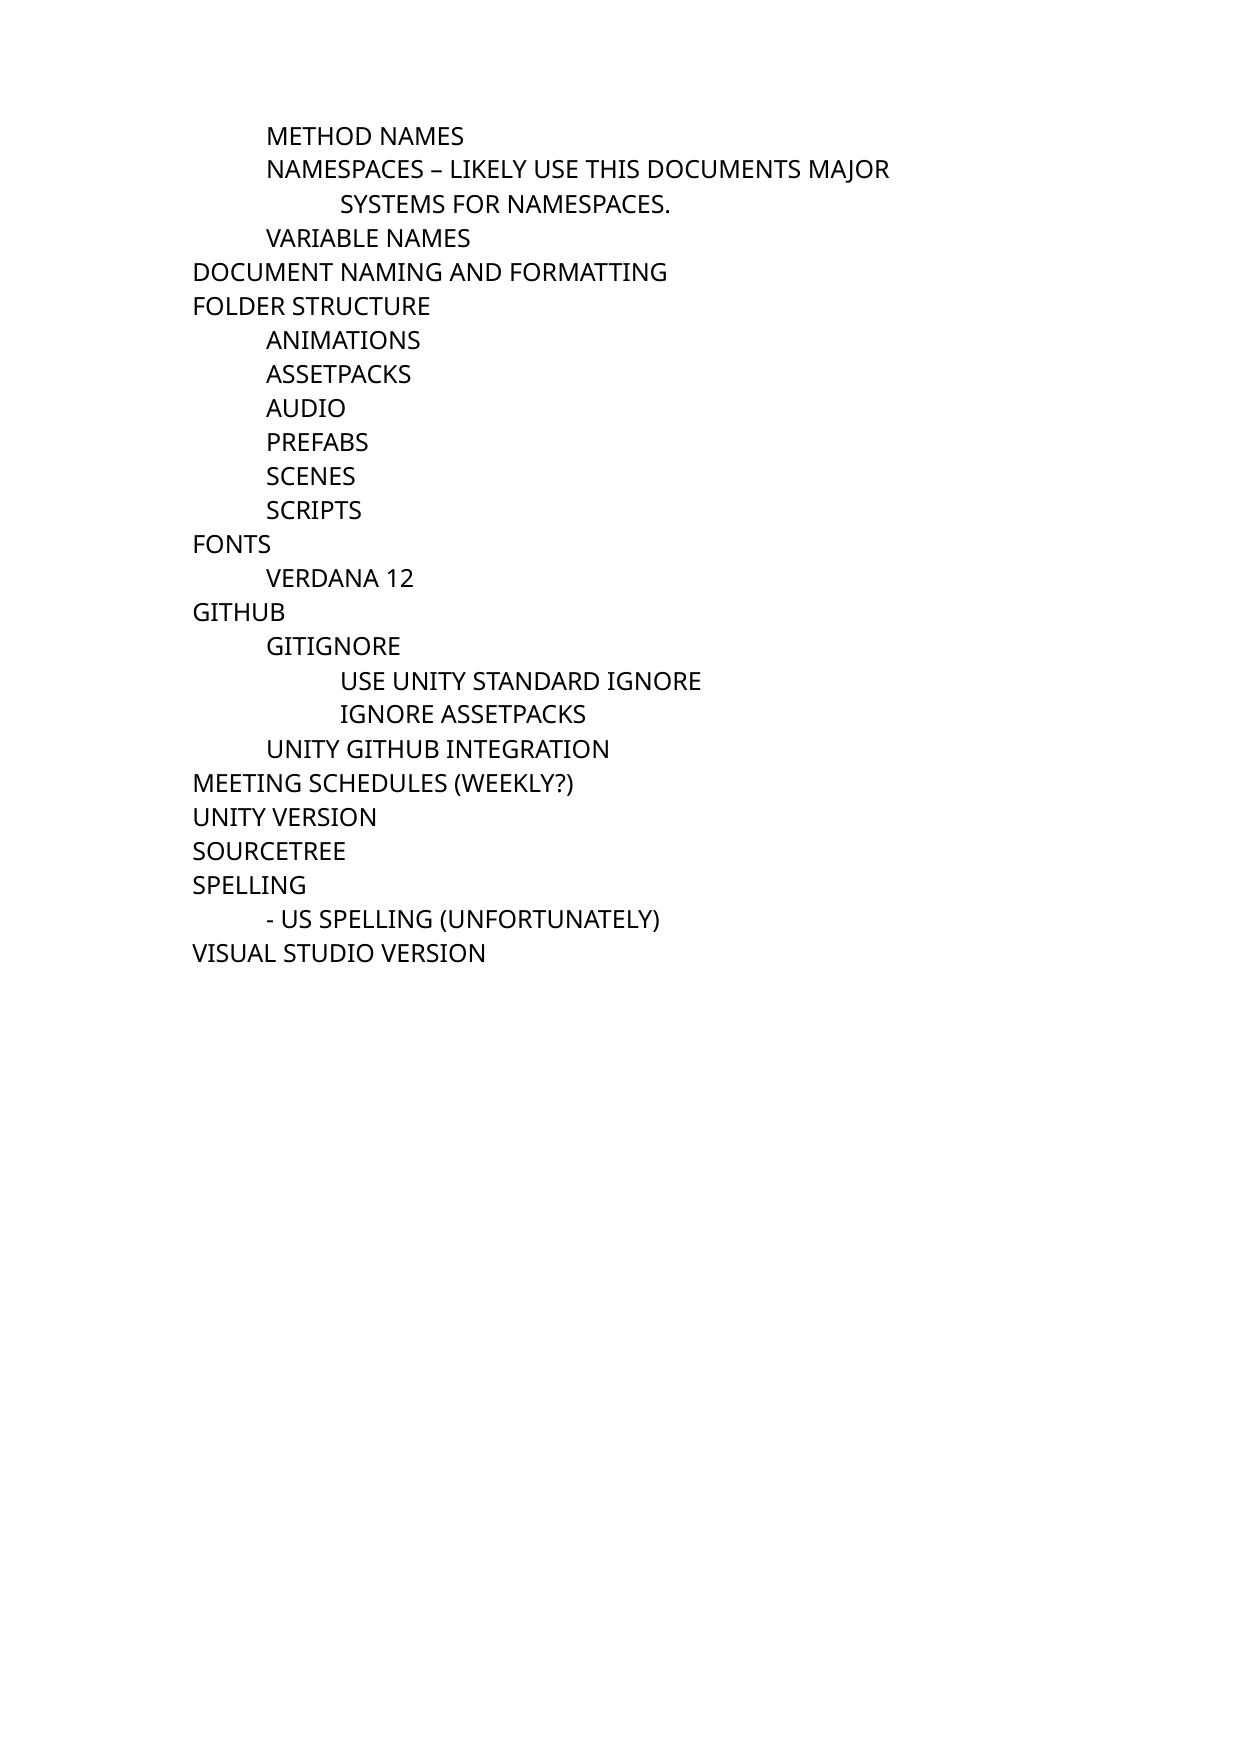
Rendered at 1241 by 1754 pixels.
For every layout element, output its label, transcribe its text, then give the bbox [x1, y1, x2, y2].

text GITIGNORE [118, 629, 1122, 663]
text SYSTEMS FOR NAMESPACES. [118, 186, 1122, 220]
text FONTS [118, 527, 1122, 561]
text UNITY VERSION [118, 799, 1122, 833]
text VERDANA 12 [118, 561, 1122, 595]
text PREFABS [118, 425, 1122, 459]
text SOURCETREE [118, 833, 1122, 867]
text SPELLING [118, 867, 1122, 902]
text FOLDER STRUCTURE [118, 288, 1122, 322]
text METHOD NAMES [118, 118, 1122, 152]
text IGNORE ASSETPACKS [118, 697, 1122, 731]
text - US SPELLING (UNFORTUNATELY) [118, 902, 1122, 936]
text MEETING SCHEDULES (WEEKLY?) [118, 765, 1122, 799]
text AUDIO [118, 391, 1122, 425]
text SCENES [118, 459, 1122, 493]
text VISUAL STUDIO VERSION [118, 936, 1122, 970]
text VARIABLE NAMES [118, 220, 1122, 254]
text DOCUMENT NAMING AND FORMATTING [118, 254, 1122, 288]
text SCRIPTS [118, 493, 1122, 527]
text ANIMATIONS [118, 322, 1122, 357]
text USE UNITY STANDARD IGNORE [118, 663, 1122, 697]
text ASSETPACKS [118, 357, 1122, 391]
text UNITY GITHUB INTEGRATION [118, 731, 1122, 765]
text GITHUB [118, 595, 1122, 629]
text NAMESPACES – LIKELY USE THIS DOCUMENTS MAJOR [118, 152, 1122, 186]
